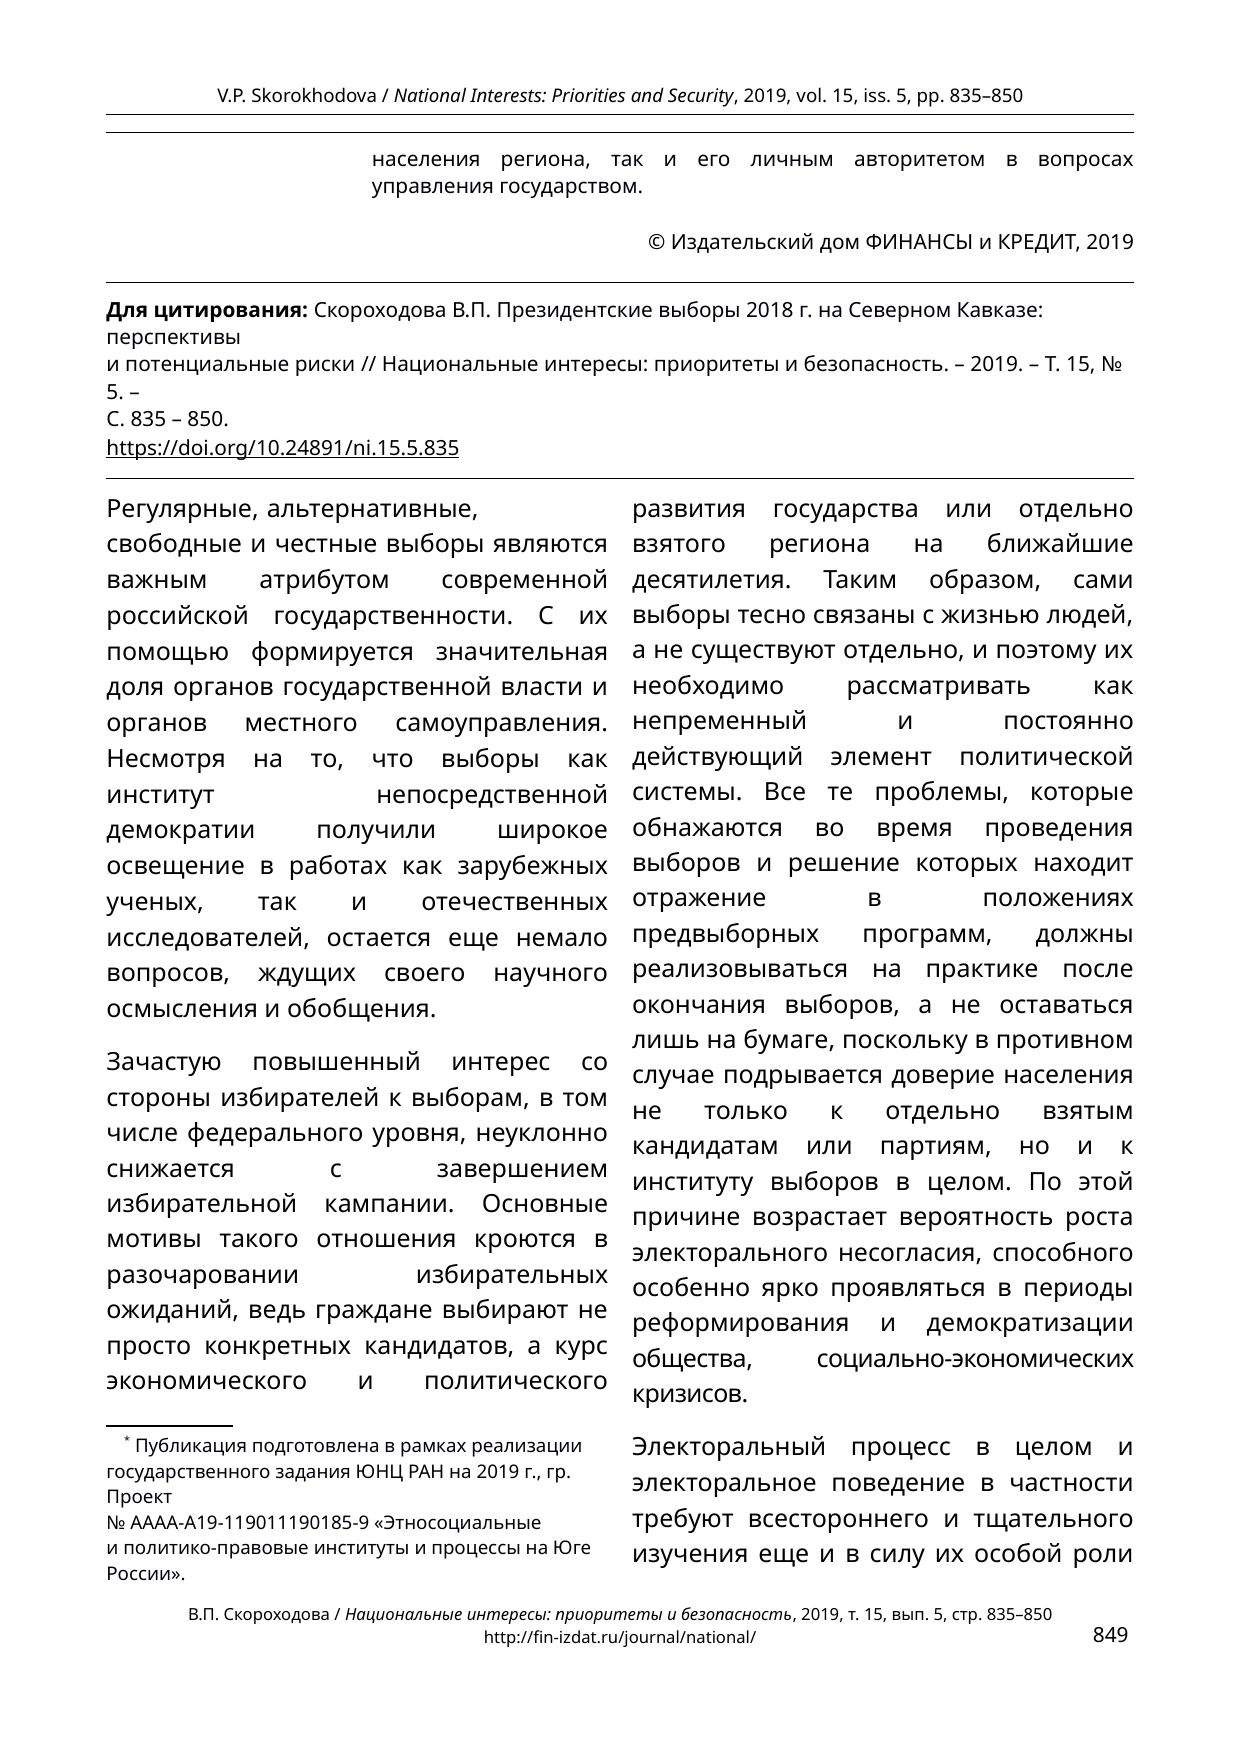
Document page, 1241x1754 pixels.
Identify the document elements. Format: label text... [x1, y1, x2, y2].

text Зачастую повышенный интерес со стороны избирателей к выборам, в том числе федерального уровня, неуклонно снижается с завершением избирательной кампании. Основные мотивы такого отношения кроются в разочаровании избирательных ожиданий, ведь граждане выбирают не просто конкретных кандидатов, а курс экономического и политического [106, 1044, 608, 1397]
text Публикация подготовлена в рамках реализации государственного задания ЮНЦ РАН на 2019 г., гр. Проект № АААА-А19-119011190185-9 «Этносоциальные и политико-правовые институты и процессы на Юге России». [106, 1432, 608, 1586]
table_cell [106, 133, 372, 282]
table_cell населения региона, так и его личным авторитетом в вопросах управления государством. © Издательский дом ФИНАНСЫ и КРЕДИТ, 2019 [372, 133, 1134, 282]
text Электоральный процесс в целом и электоральное поведение в частности требуют всестороннего и тщательного изучения еще и в силу их особой роли [632, 1429, 1134, 1570]
text развития государства или отдельно взятого региона на ближайшие десятилетия. Таким образом, сами выборы тесно связаны с жизнью людей, а не существуют отдельно, и поэтому их необходимо рассматривать как непременный и постоянно действующий элемент политической системы. Все те проблемы, которые обнажаются во время проведения выборов и решение которых находит отражение в положениях предвыборных программ, должны реализовываться на практике после окончания выборов, а не оставаться лишь на бумаге, поскольку в противном случае подрывается доверие населения не только к отдельно взятым кандидатам или партиям, но и к институту выборов в целом. По этой причине возрастает вероятность роста электорального несогласия, способного особенно ярко проявляться в периоды реформирования и демократизации общества, социально-экономических кризисов. [632, 490, 1134, 1410]
table_cell Для цитирования: Скороходова В.П. Президентские выборы 2018 г. на Северном Кавказе: перспективы и потенциальные риски // Национальные интересы: приоритеты и безопасность. – 2019. – Т. 15, № 5. – С. 835 – 850. https://doi.org/10.24891/ni.15.5.835 [106, 283, 1134, 478]
text Регулярные,альтернативные, свободные и честные выборы являются важным атрибутом современной российской государственности. С их помощью формируется значительная доля органов государственной власти и органов местного самоуправления. Несмотря на то, что выборы как институт непосредственной демократии получили широкое освещение в работах как зарубежных ученых, так и отечественных исследователей, остается еще немало вопросов, ждущих своего научного осмысления и обобщения. [106, 490, 608, 1025]
